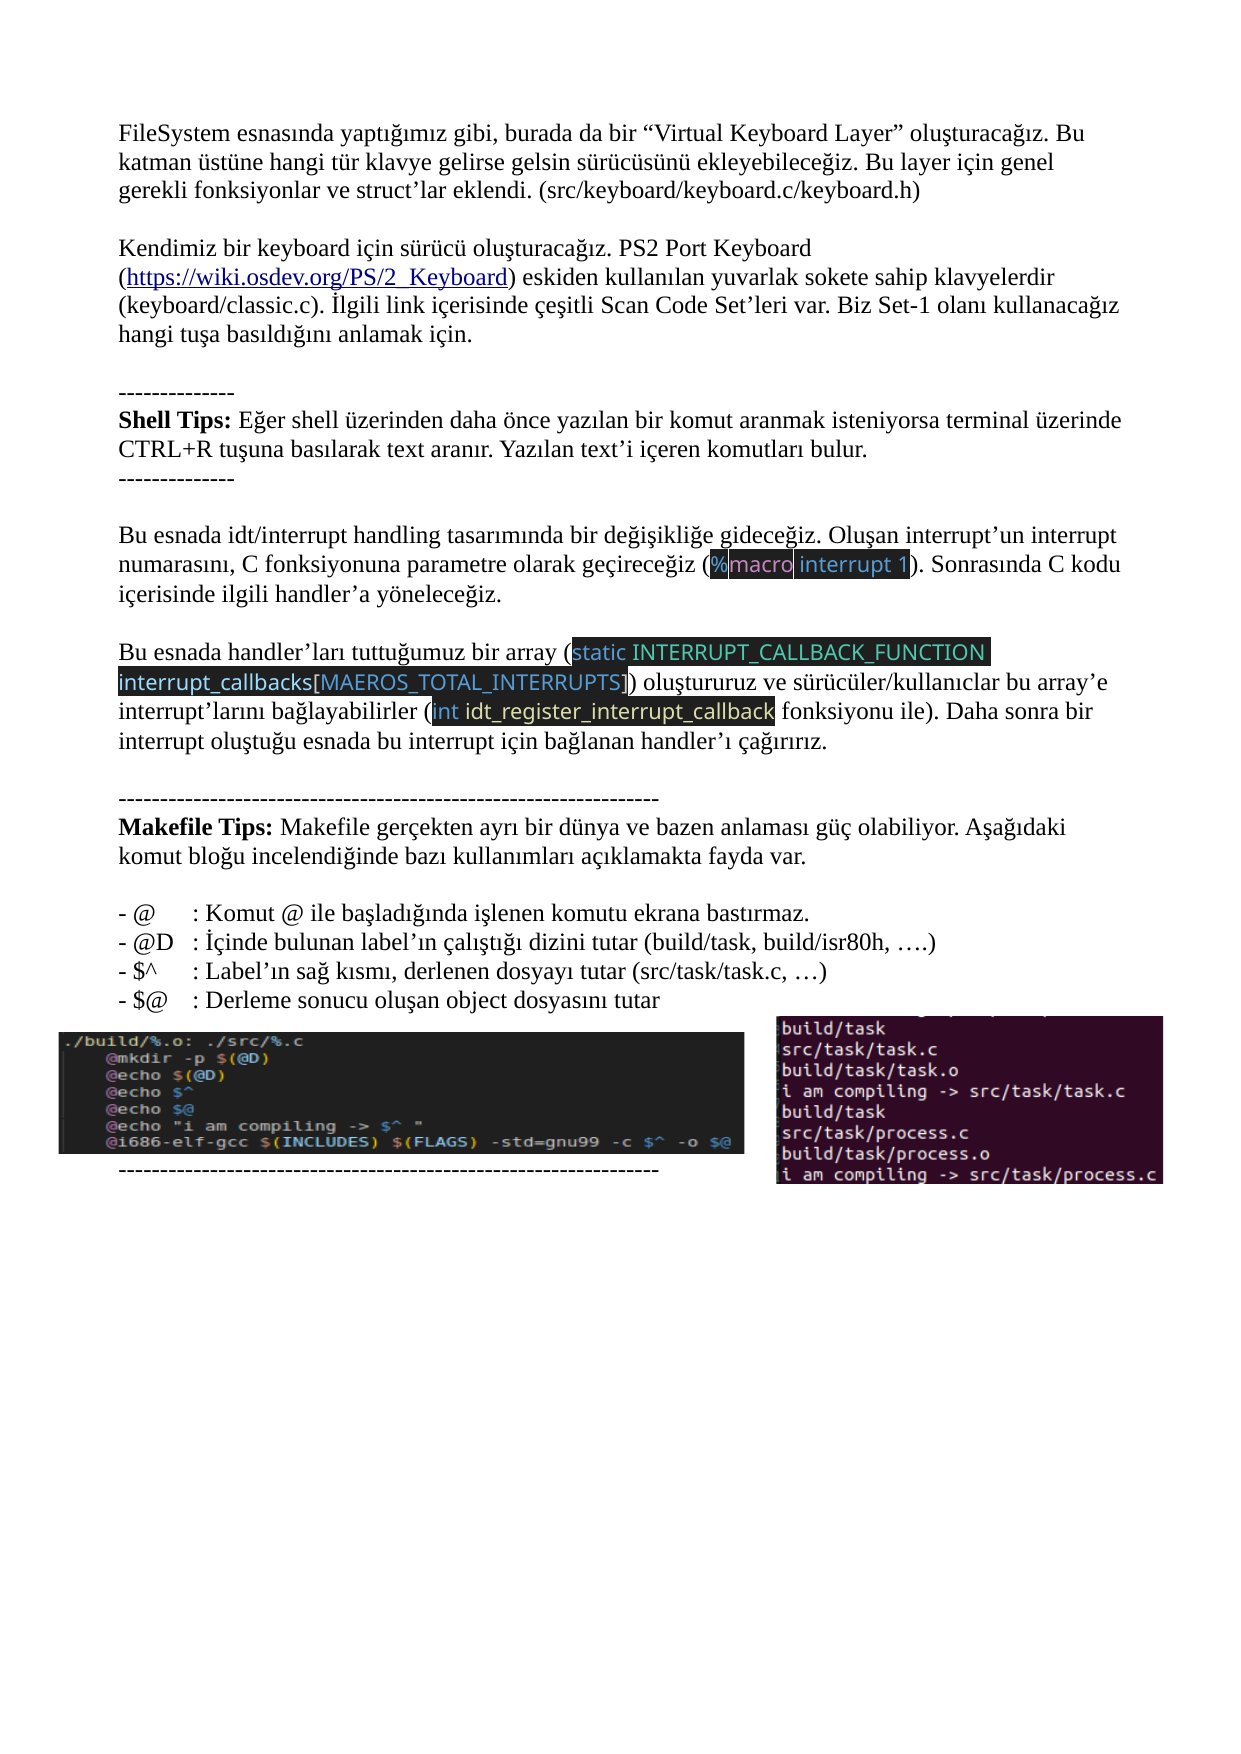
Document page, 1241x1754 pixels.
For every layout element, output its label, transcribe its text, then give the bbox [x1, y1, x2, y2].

text Bu esnada idt/interrupt handling tasarımında bir değişikliğe gideceğiz. Oluşan interrupt’un interrupt numarasını, C fonksiyonuna parametre olarak geçireceğiz (%macro interrupt 1). Sonrasında C kodu içerisinde ilgili handler’a yöneleceğiz. [118, 521, 1122, 608]
text -------------- [118, 463, 1122, 492]
text - $^ : Label’ın sağ kısmı, derlenen dosyayı tutar (src/task/task.c, …) [118, 956, 1122, 985]
picture [58, 1032, 745, 1154]
text ----------------------------------------------------------------- [118, 783, 1122, 812]
text Kendimiz bir keyboard için sürücü oluşturacağız. PS2 Port Keyboard (https://wiki.osdev.org/PS/2_Keyboard) eskiden kullanılan yuvarlak sokete sahip klavyelerdir (keyboard/classic.c). İlgili link içerisinde çeşitli Scan Code Set’leri var. Biz Set-1 olanı kullanacağız hangi tuşa basıldığını anlamak için. [118, 233, 1122, 348]
text Makefile Tips: Makefile gerçekten ayrı bir dünya ve bazen anlaması güç olabiliyor. Aşağıdaki komut bloğu incelendiğinde bazı kullanımları açıklamakta fayda var. [118, 812, 1122, 870]
text Bu esnada handler’ları tuttuğumuz bir array (static INTERRUPT_CALLBACK_FUNCTION interrupt_callbacks[MAEROS_TOTAL_INTERRUPTS]) oluştururuz ve sürücüler/kullanıclar bu array’e interrupt’larını bağlayabilirler (int idt_register_interrupt_callback fonksiyonu ile). Daha sonra bir interrupt oluştuğu esnada bu interrupt için bağlanan handler’ı çağırırız. [118, 637, 1122, 755]
text Shell Tips: Eğer shell üzerinden daha önce yazılan bir komut aranmak isteniyorsa terminal üzerinde CTRL+R tuşuna basılarak text aranır. Yazılan text’i içeren komutları bulur. [118, 406, 1122, 463]
text FileSystem esnasında yaptığımız gibi, burada da bir “Virtual Keyboard Layer” oluşturacağız. Bu katman üstüne hangi tür klavye gelirse gelsin sürücüsünü ekleyebileceğiz. Bu layer için genel gerekli fonksiyonlar ve struct’lar eklendi. (src/keyboard/keyboard.c/keyboard.h) [118, 118, 1122, 204]
picture [776, 1016, 1164, 1184]
text -------------- [118, 377, 1122, 406]
text - @D : İçinde bulunan label’ın çalıştığı dizini tutar (build/task, build/isr80h, ….) [118, 927, 1122, 956]
text ----------------------------------------------------------------- [118, 1100, 776, 1183]
text - $@ : Derleme sonucu oluşan object dosyasını tutar [118, 985, 1122, 1013]
text - @ : Komut @ ile başladığında işlenen komutu ekrana bastırmaz. [118, 898, 1122, 927]
